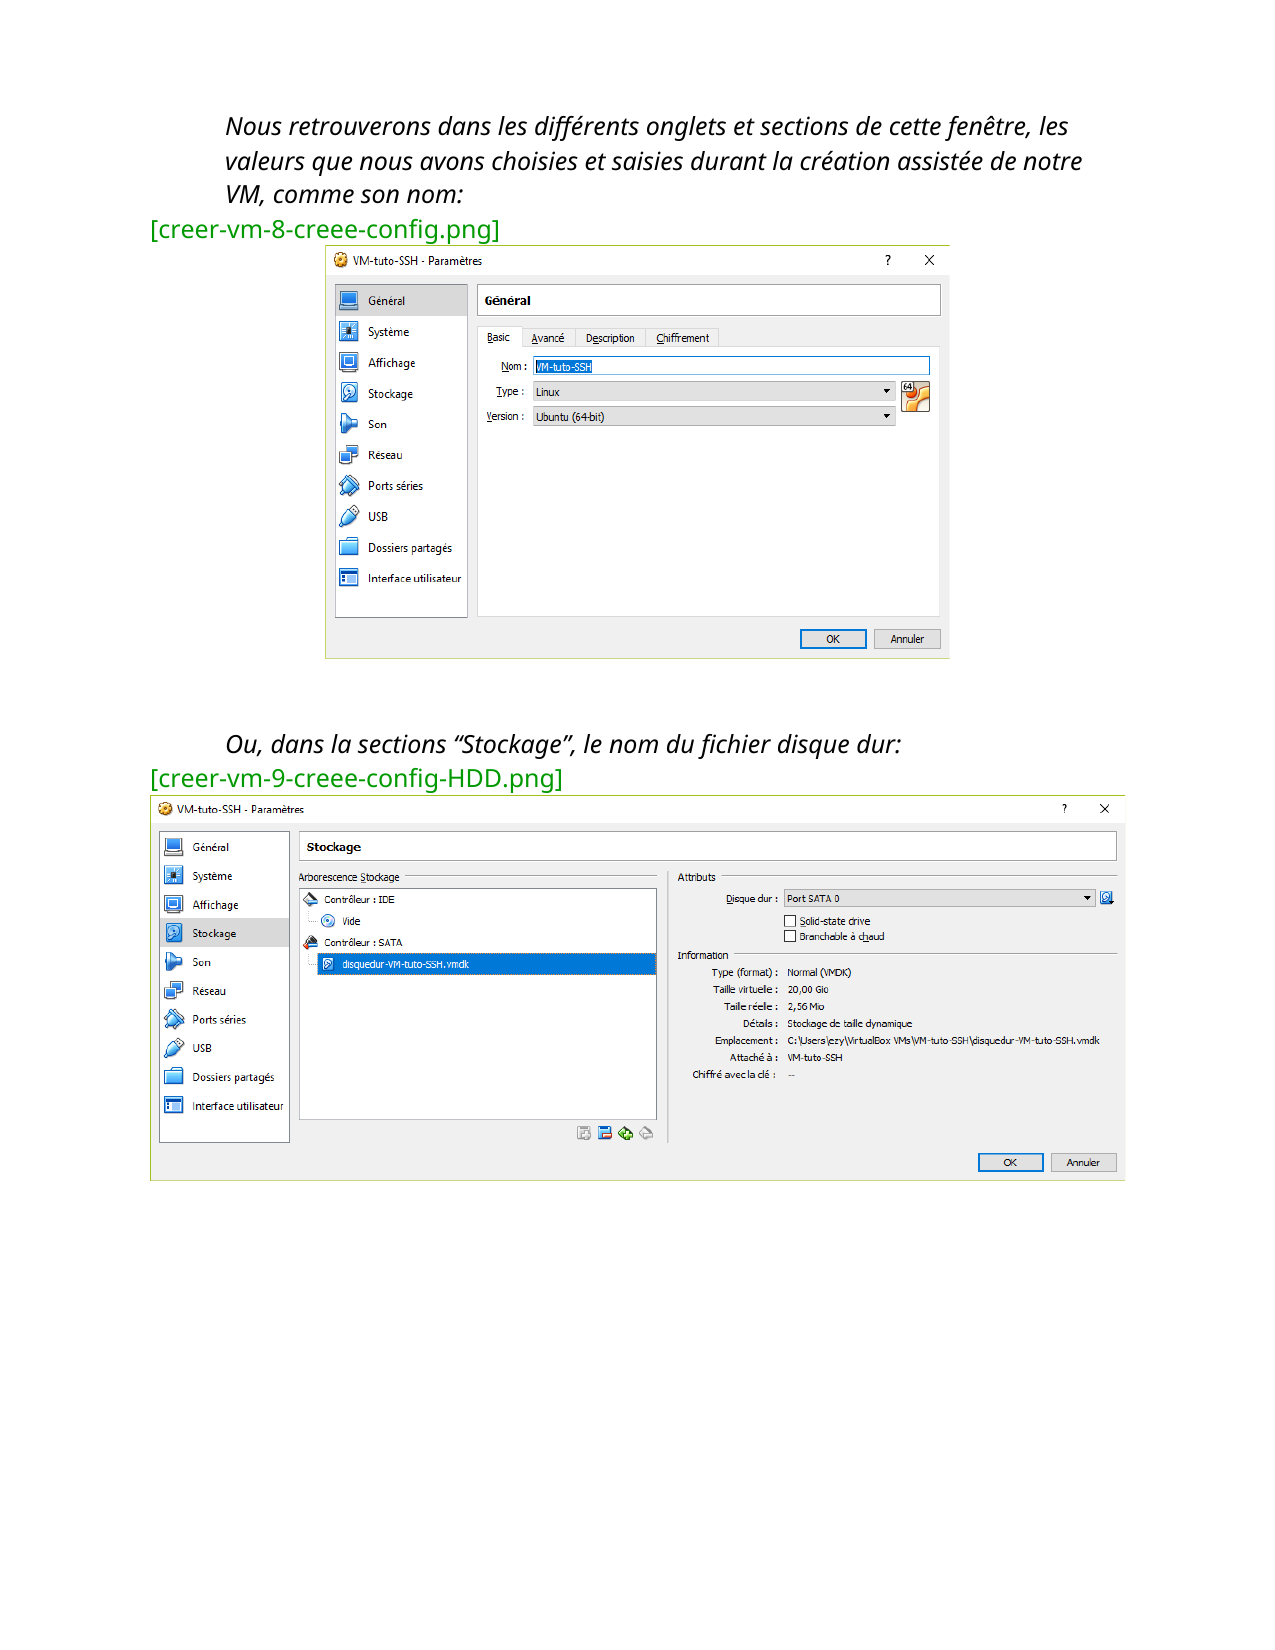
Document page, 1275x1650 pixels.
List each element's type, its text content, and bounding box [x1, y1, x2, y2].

text [creer-vm-8-creee-config.png] [150, 211, 1125, 245]
text [creer-vm-9-creee-config-HDD.png] [150, 761, 1125, 795]
picture [150, 795, 1125, 1181]
picture [325, 245, 950, 659]
text Ou, dans la sections “Stockage”, le nom du fichier disque dur: [225, 727, 1125, 761]
text Nous retrouverons dans les différents onglets et sections de cette fenêtre, les valeurs que nous avons choisies et saisies durant la création assistée de notre VM, comme son nom: [225, 109, 1125, 211]
